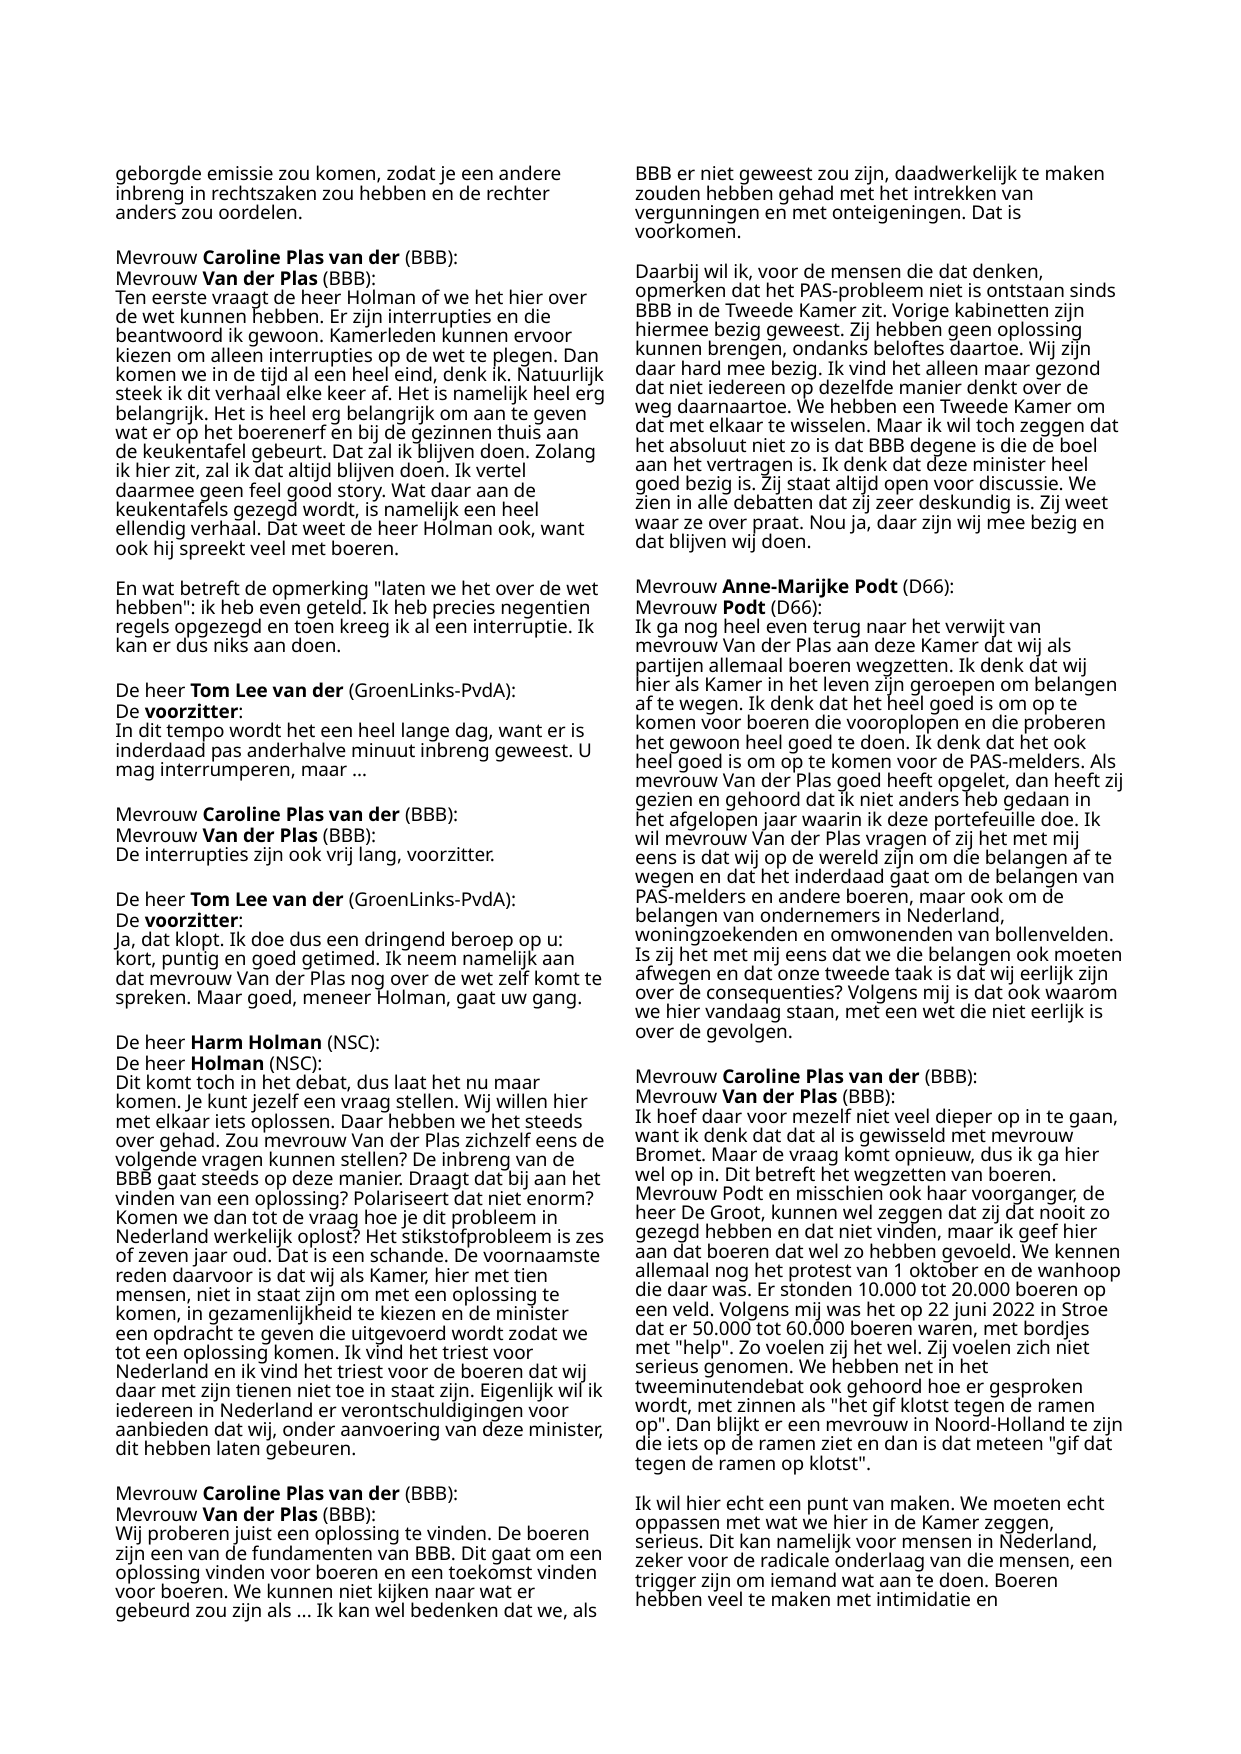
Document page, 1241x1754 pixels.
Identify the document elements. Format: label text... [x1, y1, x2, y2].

text Mevrouw Podt (D66): [635, 599, 1125, 618]
text Mevrouw Van der Plas (BBB): [115, 270, 605, 289]
text Mevrouw Caroline Plas van der (BBB): [115, 244, 605, 270]
text De heer Tom Lee van der (GroenLinks-PvdA): [115, 677, 605, 703]
text De heer Holman (NSC): [115, 1055, 605, 1074]
text Daarbij wil ik, voor de mensen die dat denken, opmerken dat het PAS-probleem niet is ontstaan sinds BBB in de Tweede Kamer zit. Vorige kabinetten zijn hiermee bezig geweest. Zij hebben geen oplossing kunnen brengen, ondanks beloftes daartoe. Wij zijn daar hard mee bezig. Ik vind het alleen maar gezond dat niet iedereen op dezelfde manier denkt over de weg daarnaartoe. We hebben een Tweede Kamer om dat met elkaar te wisselen. Maar ik wil toch zeggen dat het absoluut niet zo is dat BBB degene is die de boel aan het vertragen is. Ik denk dat deze minister heel goed bezig is. Zij staat altijd open voor discussie. We zien in alle debatten dat zij zeer deskundig is. Zij weet waar ze over praat. Nou ja, daar zijn wij mee bezig en dat blijven wij doen. [635, 263, 1125, 552]
text Mevrouw Caroline Plas van der (BBB): [115, 1480, 605, 1506]
text De interrupties zijn ook vrij lang, voorzitter. [115, 846, 605, 865]
text De voorzitter: [115, 703, 605, 722]
text In dit tempo wordt het een heel lange dag, want er is inderdaad pas anderhalve minuut inbreng geweest. U mag interrumperen, maar … [115, 722, 605, 780]
text Mevrouw Caroline Plas van der (BBB): [635, 1063, 1125, 1088]
text De heer Tom Lee van der (GroenLinks-PvdA): [115, 886, 605, 912]
text Ik wil hier echt een punt van maken. We moeten echt oppassen met wat we hier in de Kamer zeggen, serieus. Dit kan namelijk voor mensen in Nederland, zeker voor de radicale onderlaag van die mensen, een trigger zijn om iemand wat aan te doen. Boeren hebben veel te maken met intimidatie en [635, 1495, 1125, 1610]
text En wat betreft de opmerking "laten we het over de wet hebben": ik heb even geteld. Ik heb precies negentien regels opgezegd en toen kreeg ik al een interruptie. Ik kan er dus niks aan doen. [115, 579, 605, 657]
text Mevrouw Van der Plas (BBB): [635, 1088, 1125, 1108]
text BBB er niet geweest zou zijn, daadwerkelijk te maken zouden hebben gehad met het intrekken van vergunningen en met onteigeningen. Dat is voorkomen. [635, 165, 1125, 242]
text Dit komt toch in het debat, dus laat het nu maar komen. Je kunt jezelf een vraag stellen. Wij willen hier met elkaar iets oplossen. Daar hebben we het steeds over gehad. Zou mevrouw Van der Plas zichzelf eens de volgende vragen kunnen stellen? De inbreng van de BBB gaat steeds op deze manier. Draagt dat bij aan het vinden van een oplossing? Polariseert dat niet enorm? Komen we dan tot de vraag hoe je dit probleem in Nederland werkelijk oplost? Het stikstofprobleem is zes of zeven jaar oud. Dat is een schande. De voornaamste reden daarvoor is dat wij als Kamer, hier met tien mensen, niet in staat zijn om met een oplossing te komen, in gezamenlijkheid te kiezen en de minister een opdracht te geven die uitgevoerd wordt zodat we tot een oplossing komen. Ik vind het triest voor Nederland en ik vind het triest voor de boeren dat wij daar met zijn tienen niet toe in staat zijn. Eigenlijk wil ik iedereen in Nederland er verontschuldigingen voor aanbieden dat wij, onder aanvoering van deze minister, dit hebben laten gebeuren. [115, 1074, 605, 1459]
text De voorzitter: [115, 912, 605, 931]
text Mevrouw Van der Plas (BBB): [115, 1506, 605, 1525]
text geborgde emissie zou komen, zodat je een andere inbreng in rechtszaken zou hebben en de rechter anders zou oordelen. [115, 165, 605, 223]
text Mevrouw Van der Plas (BBB): [115, 827, 605, 846]
text Ja, dat klopt. Ik doe dus een dringend beroep op u: kort, puntig en goed getimed. Ik neem namelijk aan dat mevrouw Van der Plas nog over de wet zelf komt te spreken. Maar goed, meneer Holman, gaat uw gang. [115, 931, 605, 1008]
text Ik hoef daar voor mezelf niet veel dieper op in te gaan, want ik denk dat dat al is gewisseld met mevrouw Bromet. Maar de vraag komt opnieuw, dus ik ga hier wel op in. Dit betreft het wegzetten van boeren. Mevrouw Podt en misschien ook haar voorganger, de heer De Groot, kunnen wel zeggen dat zij dat nooit zo gezegd hebben en dat niet vinden, maar ik geef hier aan dat boeren dat wel zo hebben gevoeld. We kennen allemaal nog het protest van 1 oktober en de wanhoop die daar was. Er stonden 10.000 tot 20.000 boeren op een veld. Volgens mij was het op 22 juni 2022 in Stroe dat er 50.000 tot 60.000 boeren waren, met bordjes met "help". Zo voelen zij het wel. Zij voelen zich niet serieus genomen. We hebben net in het tweeminutendebat ook gehoord hoe er gesproken wordt, met zinnen als "het gif klotst tegen de ramen op". Dan blijkt er een mevrouw in Noord-Holland te zijn die iets op de ramen ziet en dan is dat meteen "gif dat tegen de ramen op klotst". [635, 1108, 1125, 1474]
text Ik ga nog heel even terug naar het verwijt van mevrouw Van der Plas aan deze Kamer dat wij als partijen allemaal boeren wegzetten. Ik denk dat wij hier als Kamer in het leven zijn geroepen om belangen af te wegen. Ik denk dat het heel goed is om op te komen voor boeren die vooroplopen en die proberen het gewoon heel goed te doen. Ik denk dat het ook heel goed is om op te komen voor de PAS-melders. Als mevrouw Van der Plas goed heeft opgelet, dan heeft zij gezien en gehoord dat ik niet anders heb gedaan in het afgelopen jaar waarin ik deze portefeuille doe. Ik wil mevrouw Van der Plas vragen of zij het met mij eens is dat wij op de wereld zijn om die belangen af te wegen en dat het inderdaad gaat om de belangen van PAS-melders en andere boeren, maar ook om de belangen van ondernemers in Nederland, woningzoekenden en omwonenden van bollenvelden. Is zij het met mij eens dat we die belangen ook moeten afwegen en dat onze tweede taak is dat wij eerlijk zijn over de consequenties? Volgens mij is dat ook waarom we hier vandaag staan, met een wet die niet eerlijk is over de gevolgen. [635, 618, 1125, 1042]
text Mevrouw Caroline Plas van der (BBB): [115, 801, 605, 827]
text De heer Harm Holman (NSC): [115, 1029, 605, 1055]
text Mevrouw Anne-Marijke Podt (D66): [635, 573, 1125, 599]
text Wij proberen juist een oplossing te vinden. De boeren zijn een van de fundamenten van BBB. Dit gaat om een oplossing vinden voor boeren en een toekomst vinden voor boeren. We kunnen niet kijken naar wat er gebeurd zou zijn als ... Ik kan wel bedenken dat we, als [115, 1525, 605, 1622]
text Ten eerste vraagt de heer Holman of we het hier over de wet kunnen hebben. Er zijn interrupties en die beantwoord ik gewoon. Kamerleden kunnen ervoor kiezen om alleen interrupties op de wet te plegen. Dan komen we in de tijd al een heel eind, denk ik. Natuurlijk steek ik dit verhaal elke keer af. Het is namelijk heel erg belangrijk. Het is heel erg belangrijk om aan te geven wat er op het boerenerf en bij de gezinnen thuis aan de keukentafel gebeurt. Dat zal ik blijven doen. Zolang ik hier zit, zal ik dat altijd blijven doen. Ik vertel daarmee geen feel good story. Wat daar aan de keukentafels gezegd wordt, is namelijk een heel ellendig verhaal. Dat weet de heer Holman ook, want ook hij spreekt veel met boeren. [115, 289, 605, 559]
